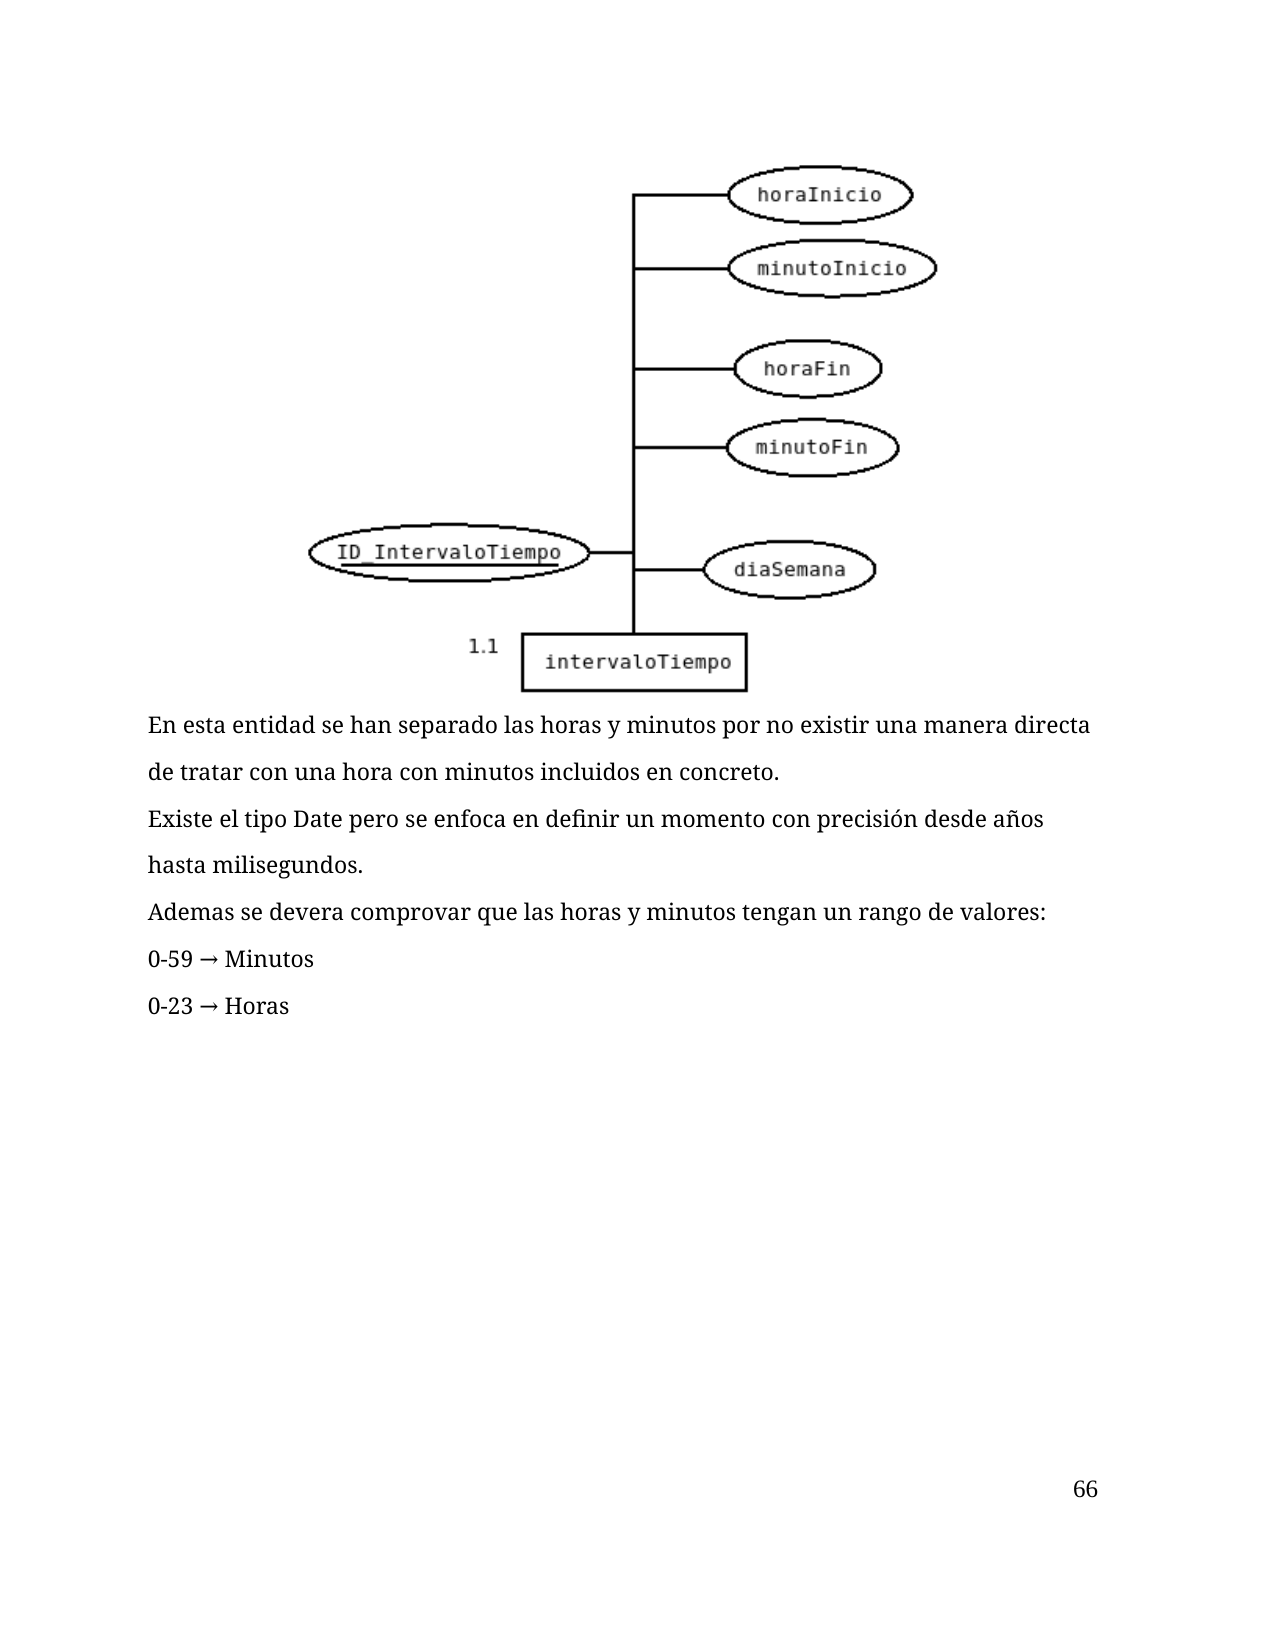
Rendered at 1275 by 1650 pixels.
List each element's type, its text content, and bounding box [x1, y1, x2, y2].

text Ademas se devera comprovar que las horas y minutos tengan un rango de valores: [148, 896, 1098, 927]
picture [307, 165, 939, 694]
text 0-59 → Minutos [148, 943, 1098, 974]
text 0-23 → Horas [148, 990, 1098, 1021]
text Existe el tipo Date pero se enfoca en definir un momento con precisión desde años hasta milisegundos. [148, 802, 1098, 881]
text En esta entidad se han separado las horas y minutos por no existir una manera directa de tratar con una hora con minutos incluidos en concreto. [148, 694, 1098, 787]
